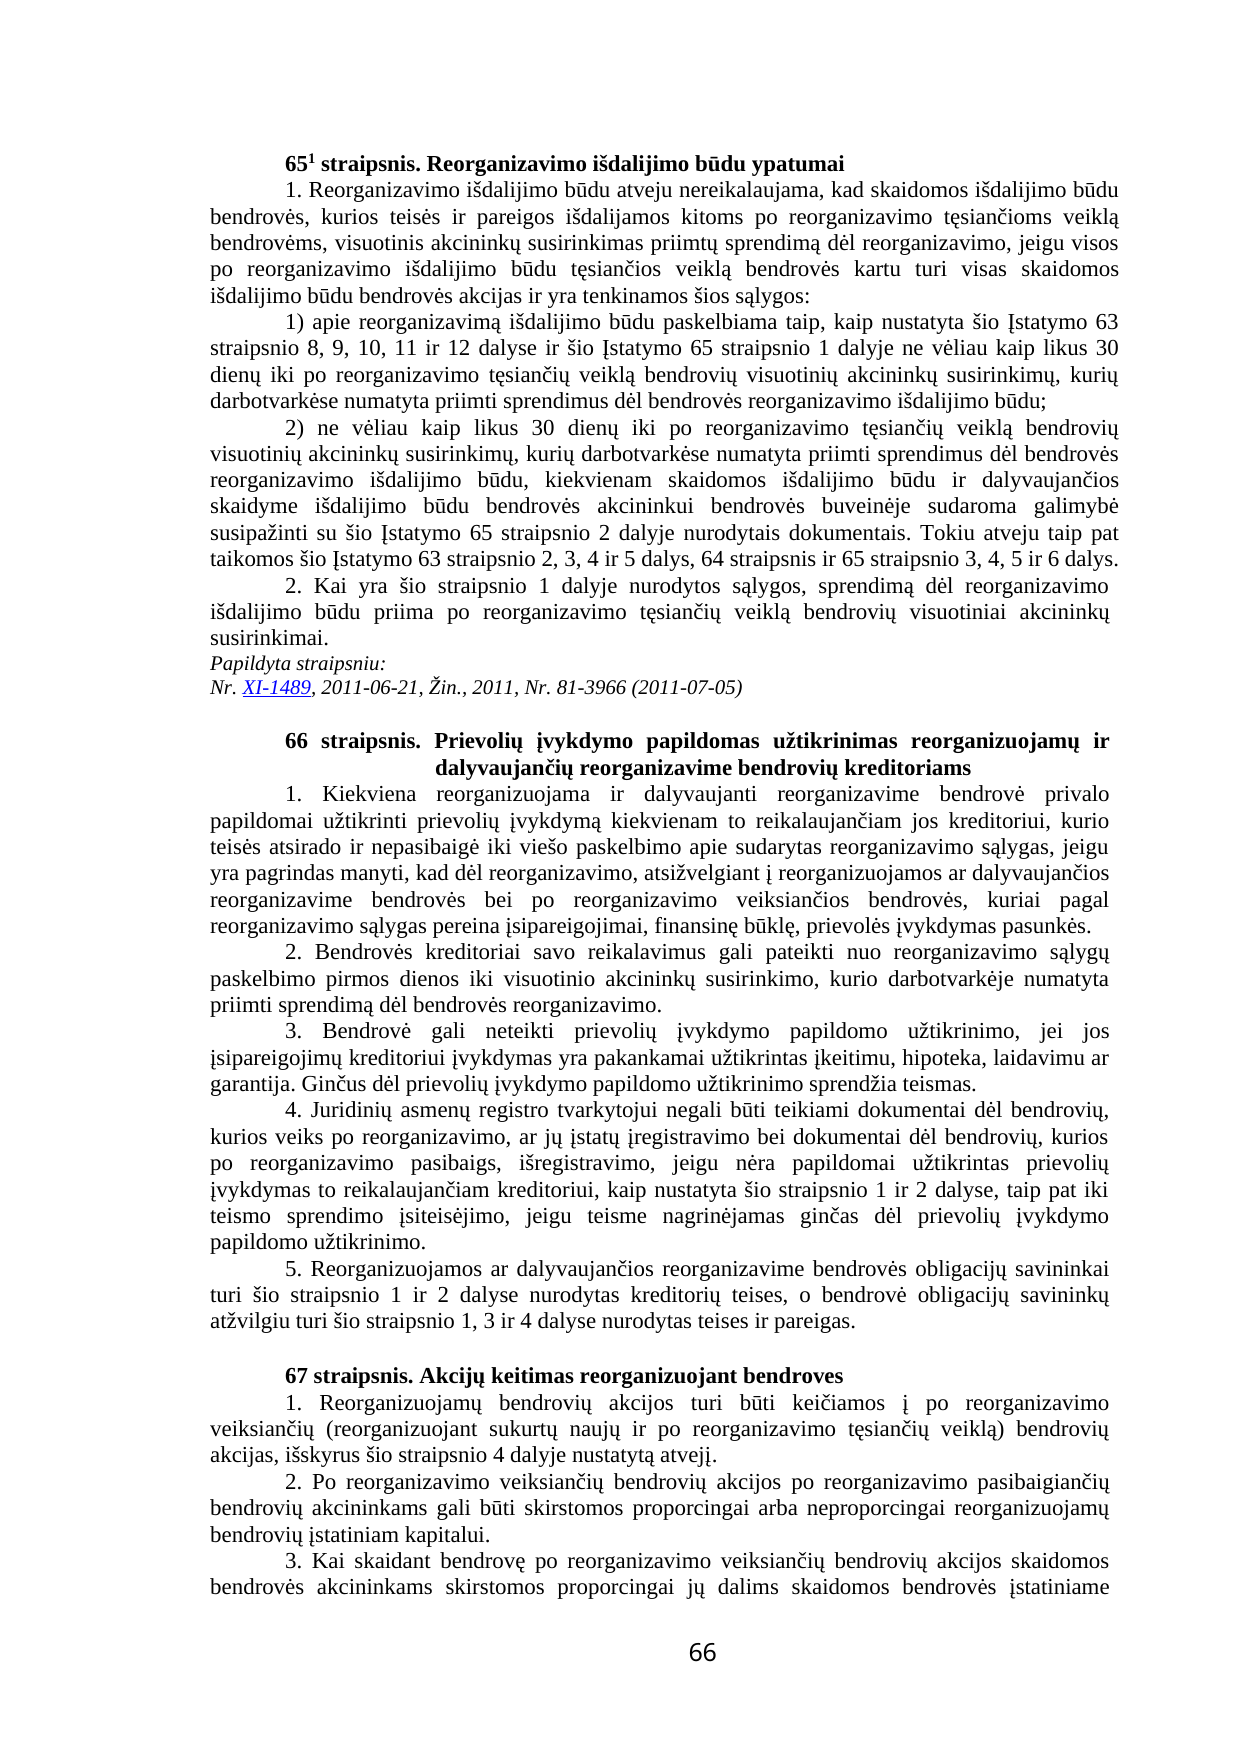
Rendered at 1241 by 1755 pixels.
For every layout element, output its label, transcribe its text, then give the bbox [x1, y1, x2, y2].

text 1. Reorganizuojamų bendrovių akcijos turi būti keičiamos į po reorganizavimo veiksiančių (reorganizuojant sukurtų naujų ir po reorganizavimo tęsiančių veiklą) bendrovių akcijas, išskyrus šio straipsnio 4 dalyje nustatytą atvejį. [210, 1389, 1111, 1468]
text 2. Kai yra šio straipsnio 1 dalyje nurodytos sąlygos, sprendimą dėl reorganizavimo išdalijimo būdu priima po reorganizavimo tęsiančių veiklą bendrovių visuotiniai akcininkų susirinkimai. [210, 572, 1111, 651]
text Nr. XI-1489, 2011-06-21, Žin., 2011, Nr. 81-3966 (2011-07-05) [210, 675, 1120, 699]
text 4. Juridinių asmenų registro tvarkytojui negali būti teikiami dokumentai dėl bendrovių, kurios veiks po reorganizavimo, ar jų įstatų įregistravimo bei dokumentai dėl bendrovių, kurios po reorganizavimo pasibaigs, išregistravimo, jeigu nėra papildomai užtikrintas prievolių įvykdymas to reikalaujančiam kreditoriui, kaip nustatyta šio straipsnio 1 ir 2 dalyse, taip pat iki teismo sprendimo įsiteisėjimo, jeigu teisme nagrinėjamas ginčas dėl prievolių įvykdymo papildomo užtikrinimo. [210, 1097, 1111, 1255]
text 2. Po reorganizavimo veiksiančių bendrovių akcijos po reorganizavimo pasibaigiančių bendrovių akcininkams gali būti skirstomos proporcingai arba neproporcingai reorganizuojamų bendrovių įstatiniam kapitalui. [210, 1468, 1111, 1547]
text 2. Bendrovės kreditoriai savo reikalavimus gali pateikti nuo reorganizavimo sąlygų paskelbimo pirmos dienos iki visuotinio akcininkų susirinkimo, kurio darbotvarkėje numatyta priimti sprendimą dėl bendrovės reorganizavimo. [210, 938, 1111, 1017]
text Papildyta straipsniu: [210, 651, 1120, 675]
text 3. Kai skaidant bendrovę po reorganizavimo veiksiančių bendrovių akcijos skaidomos bendrovės akcininkams skirstomos proporcingai jų dalims skaidomos bendrovės įstatiniame [210, 1547, 1111, 1600]
text 3. Bendrovė gali neteikti prievolių įvykdymo papildomo užtikrinimo, jei jos įsipareigojimų kreditoriui įvykdymas yra pakankamai užtikrintas įkeitimu, hipoteka, laidavimu ar garantija. Ginčus dėl prievolių įvykdymo papildomo užtikrinimo sprendžia teismas. [210, 1017, 1111, 1097]
text 66 straipsnis. Prievolių įvykdymo papildomas užtikrinimas reorganizuojamų ir dalyvaujančių reorganizavime bendrovių kreditoriams [285, 728, 1111, 780]
text 5. Reorganizuojamos ar dalyvaujančios reorganizavime bendrovės obligacijų savininkai turi šio straipsnio 1 ir 2 dalyse nurodytas kreditorių teises, o bendrovė obligacijų savininkų atžvilgiu turi šio straipsnio 1, 3 ir 4 dalyse nurodytas teises ir pareigas. [210, 1255, 1111, 1334]
text 2) ne vėliau kaip likus 30 dienų iki po reorganizavimo tęsiančių veiklą bendrovių visuotinių akcininkų susirinkimų, kurių darbotvarkėse numatyta priimti sprendimus dėl bendrovės reorganizavimo išdalijimo būdu, kiekvienam skaidomos išdalijimo būdu ir dalyvaujančios skaidyme išdalijimo būdu bendrovės akcininkui bendrovės buveinėje sudaroma galimybė susipažinti su šio Įstatymo 65 straipsnio 2 dalyje nurodytais dokumentais. Tokiu atveju taip pat taikomos šio Įstatymo 63 straipsnio 2, 3, 4 ir 5 dalys, 64 straipsnis ir 65 straipsnio 3, 4, 5 ir 6 dalys. [210, 413, 1120, 572]
text 67 straipsnis. Akcijų keitimas reorganizuojant bendroves [210, 1362, 1111, 1389]
text 1. Reorganizavimo išdalijimo būdu atveju nereikalaujama, kad skaidomos išdalijimo būdu bendrovės, kurios teisės ir pareigos išdalijamos kitoms po reorganizavimo tęsiančioms veiklą bendrovėms, visuotinis akcininkų susirinkimas priimtų sprendimą dėl reorganizavimo, jeigu visos po reorganizavimo išdalijimo būdu tęsiančios veiklą bendrovės kartu turi visas skaidomos išdalijimo būdu bendrovės akcijas ir yra tenkinamos šios sąlygos: [210, 176, 1120, 308]
text 1) apie reorganizavimą išdalijimo būdu paskelbiama taip, kaip nustatyta šio Įstatymo 63 straipsnio 8, 9, 10, 11 ir 12 dalyse ir šio Įstatymo 65 straipsnio 1 dalyje ne vėliau kaip likus 30 dienų iki po reorganizavimo tęsiančių veiklą bendrovių visuotinių akcininkų susirinkimų, kurių darbotvarkėse numatyta priimti sprendimus dėl bendrovės reorganizavimo išdalijimo būdu; [210, 308, 1120, 413]
text 1. Kiekviena reorganizuojama ir dalyvaujanti reorganizavime bendrovė privalo papildomai užtikrinti prievolių įvykdymą kiekvienam to reikalaujančiam jos kreditoriui, kurio teisės atsirado ir nepasibaigė iki viešo paskelbimo apie sudarytas reorganizavimo sąlygas, jeigu yra pagrindas manyti, kad dėl reorganizavimo, atsižvelgiant į reorganizuojamos ar dalyvaujančios reorganizavime bendrovės bei po reorganizavimo veiksiančios bendrovės, kuriai pagal reorganizavimo sąlygas pereina įsipareigojimai, finansinę būklę, prievolės įvykdymas pasunkės. [210, 780, 1111, 938]
text 651 straipsnis. Reorganizavimo išdalijimo būdu ypatumai [210, 150, 1120, 176]
